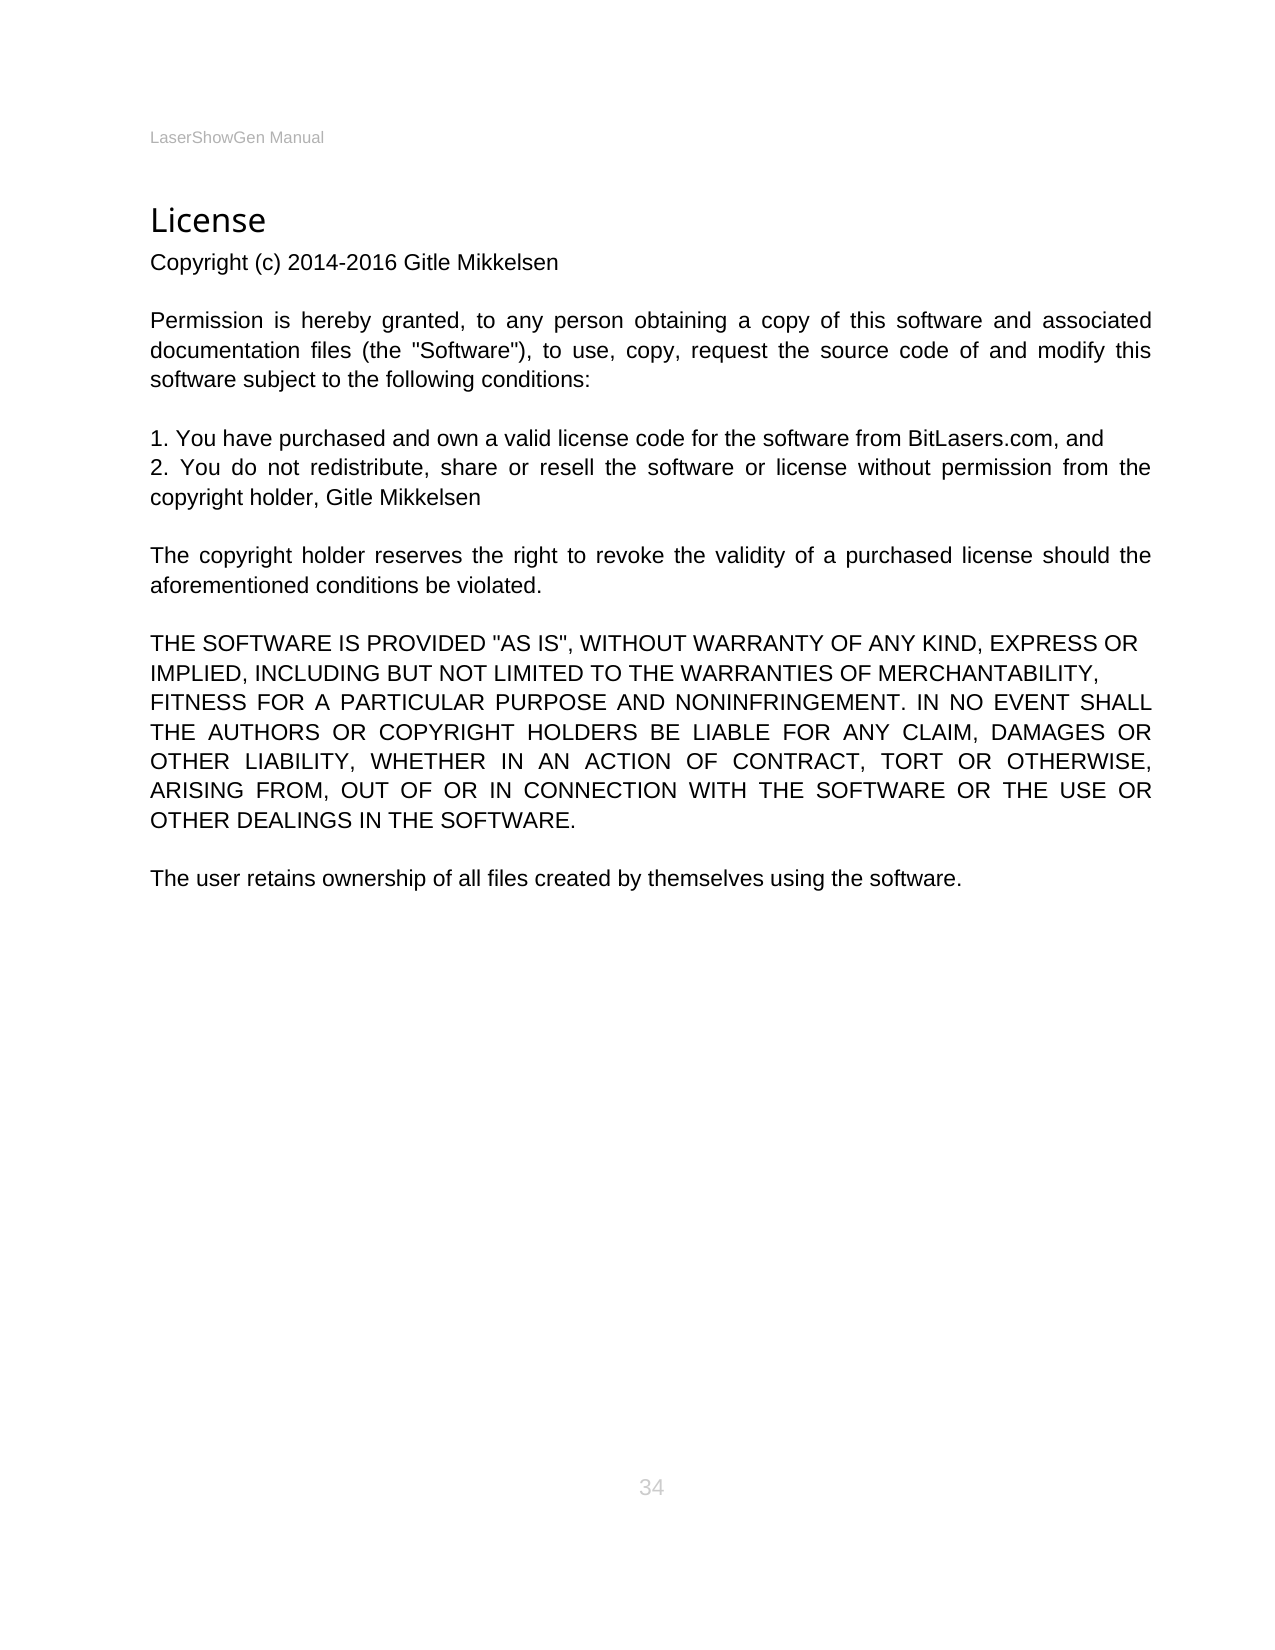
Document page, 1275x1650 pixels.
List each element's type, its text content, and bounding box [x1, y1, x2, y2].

text FITNESS FOR A PARTICULAR PURPOSE AND NONINFRINGEMENT. IN NO EVENT SHALL THE AUTHORS OR COPYRIGHT HOLDERS BE LIABLE FOR ANY CLAIM, DAMAGES OR OTHER LIABILITY, WHETHER IN AN ACTION OF CONTRACT, TORT OR OTHERWISE, ARISING FROM, OUT OF OR IN CONNECTION WITH THE SOFTWARE OR THE USE OR OTHER DEALINGS IN THE SOFTWARE. [150, 690, 1153, 833]
text THE SOFTWARE IS PROVIDED "AS IS", WITHOUT WARRANTY OF ANY KIND, EXPRESS OR [150, 631, 1153, 657]
text 1. You have purchased and own a valid license code for the software from BitLasers.com, and [150, 426, 1153, 451]
text Copyright (c) 2014-2016 Gitle Mikkelsen [150, 249, 1153, 275]
subtitle License [150, 197, 1153, 242]
text IMPLIED, INCLUDING BUT NOT LIMITED TO THE WARRANTIES OF MERCHANTABILITY, [150, 661, 1153, 686]
text The copyright holder reserves the right to revoke the validity of a purchased license should the aforementioned conditions be violated. [150, 543, 1153, 598]
text Permission is hereby granted, to any person obtaining a copy of this software and associated documentation files (the "Software"), to use, copy, request the source code of and modify this software subject to the following conditions: [150, 308, 1153, 392]
text The user retains ownership of all files created by themselves using the software. [150, 866, 1153, 892]
text 2. You do not redistribute, share or resell the software or license without permission from the copyright holder, Gitle Mikkelsen [150, 455, 1153, 510]
